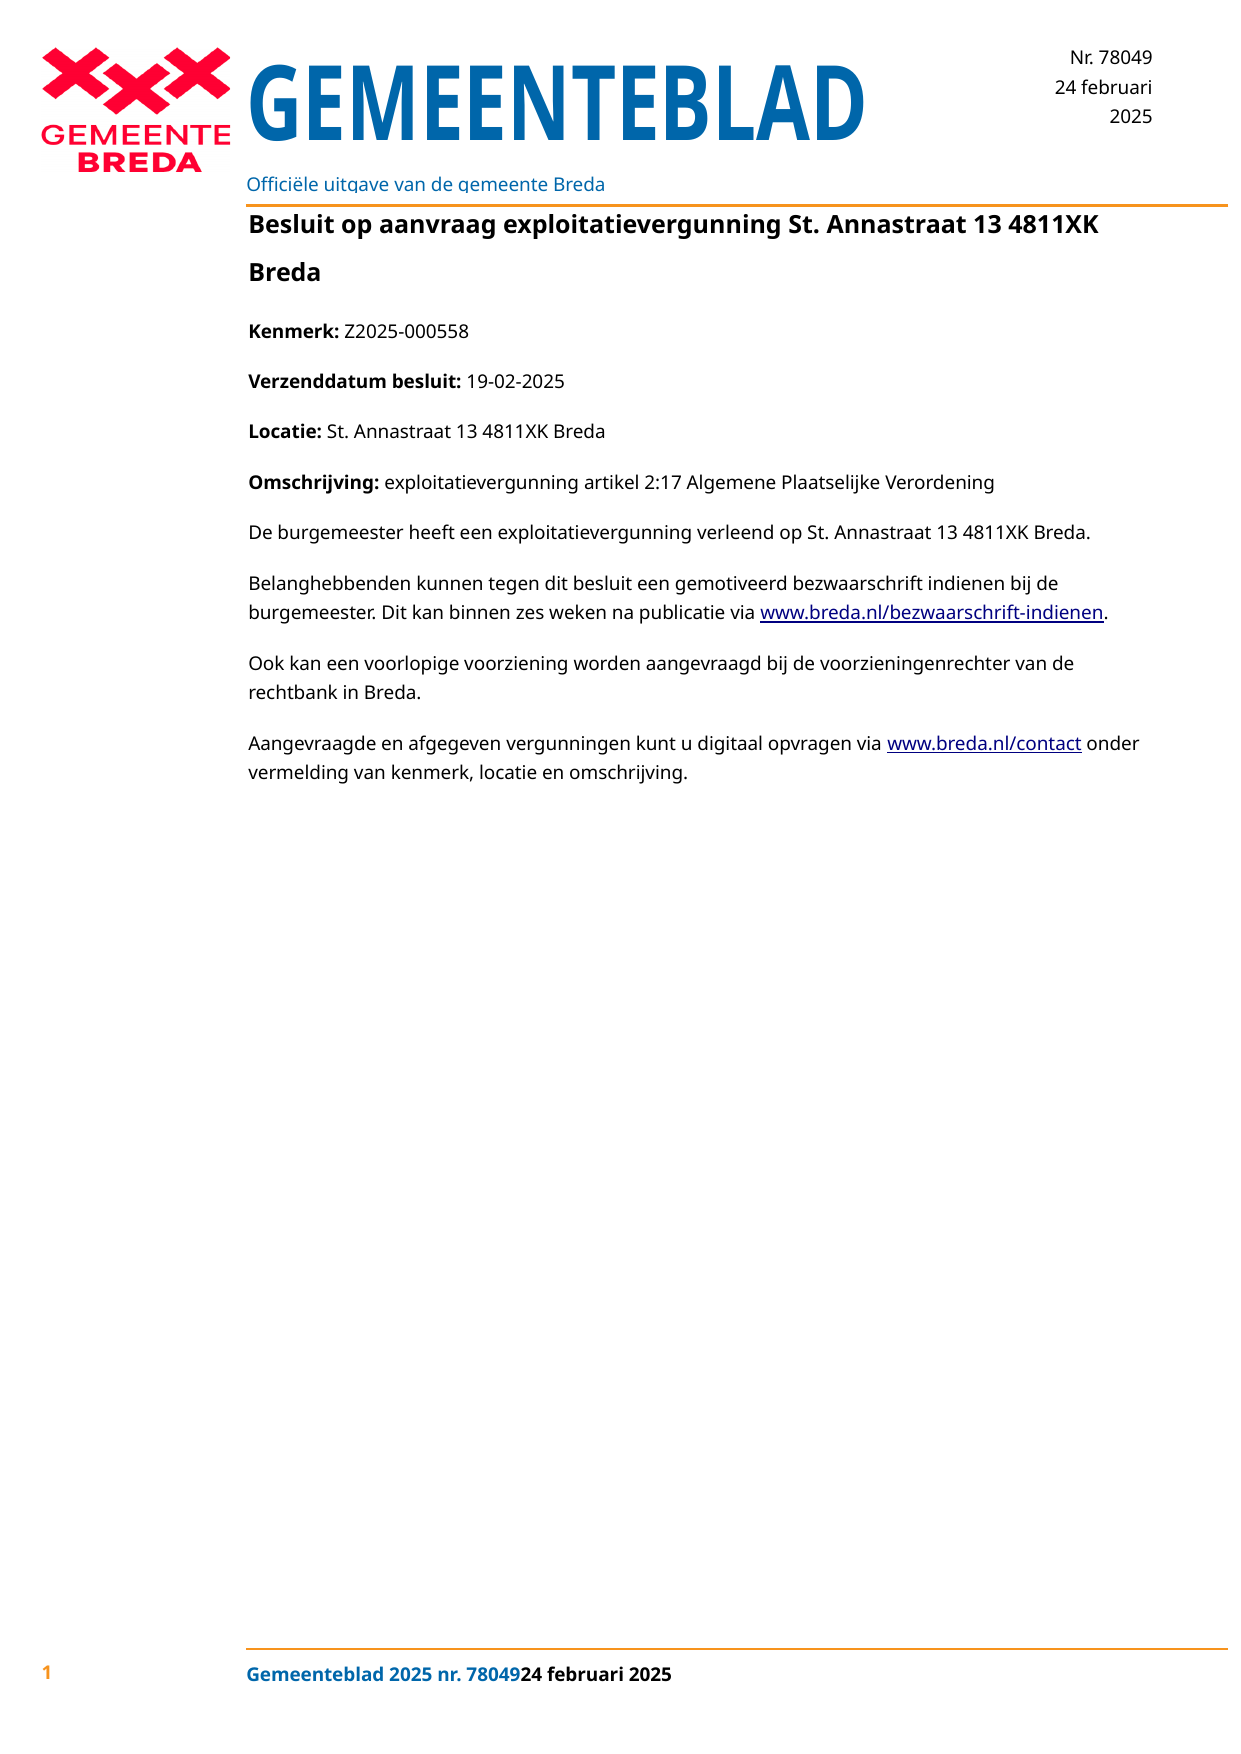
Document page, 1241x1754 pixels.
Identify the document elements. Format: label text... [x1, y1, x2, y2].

text De burgemeester heeft een exploitatievergunning verleend op St. Annastraat 13 4811XK Breda. [248, 519, 1152, 545]
text Belanghebbenden kunnen tegen dit besluit een gemotiveerd bezwaarschrift indienen bij de burgemeester. Dit kan binnen zes weken na publicatie via www.breda.nl/bezwaarschrift-indienen. [248, 570, 1152, 625]
text Besluit op aanvraag exploitatievergunning St. Annastraat 13 4811XK Breda [248, 207, 1152, 288]
picture [41, 47, 231, 172]
text Locatie: St. Annastraat 13 4811XK Breda [248, 419, 1152, 444]
text Aangevraagde en afgegeven vergunningen kunt u digitaal opvragen via www.breda.nl/contact onder vermelding van kenmerk, locatie en omschrijving. [248, 730, 1152, 785]
text Omschrijving: exploitatievergunning artikel 2:17 Algemene Plaatselijke Verordening [248, 469, 1152, 495]
text Verzenddatum besluit: 19-02-2025 [248, 368, 1152, 394]
text Kenmerk: Z2025-000558 [248, 318, 1152, 344]
text Ook kan een voorlopige voorziening worden aangevraagd bij de voorzieningenrechter van de rechtbank in Breda. [248, 650, 1152, 705]
